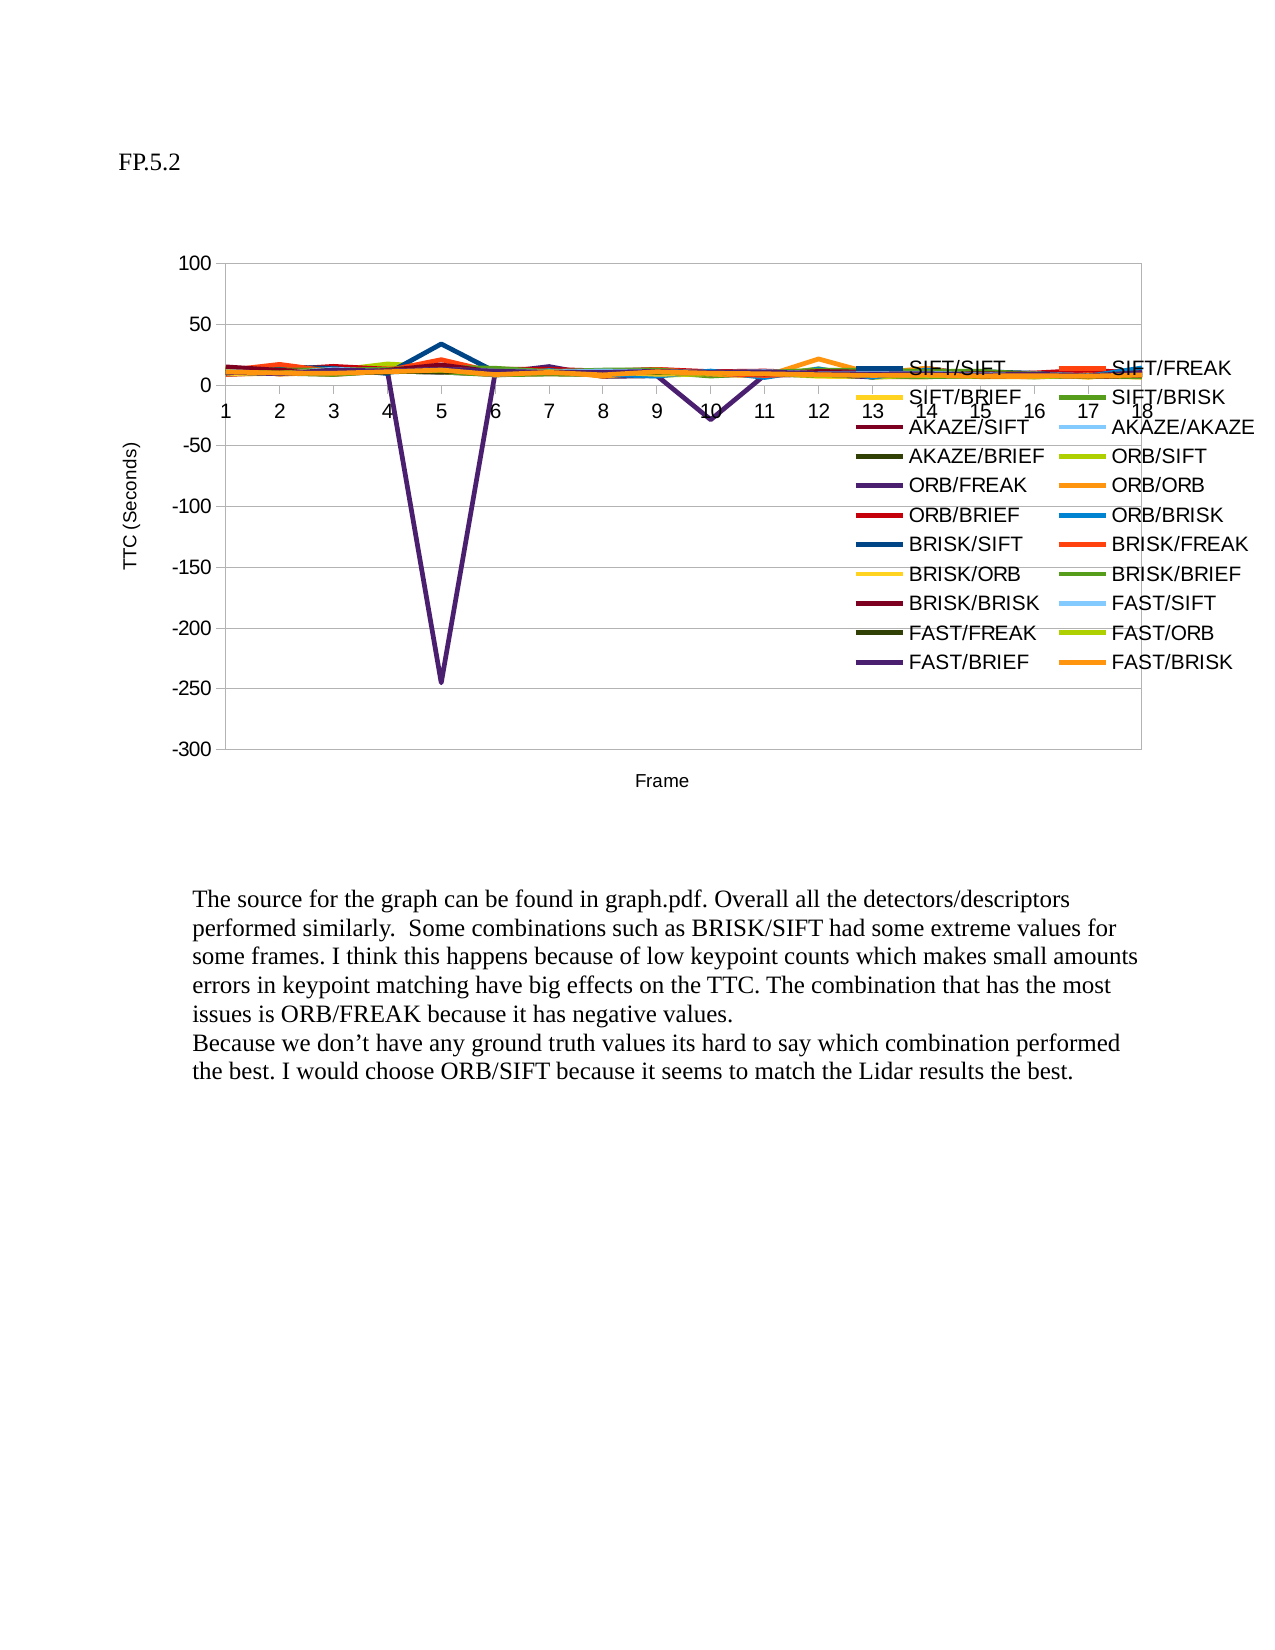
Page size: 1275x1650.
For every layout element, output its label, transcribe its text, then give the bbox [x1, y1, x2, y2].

text FP.5.2 [118, 147, 1157, 176]
text Because we don’t have any ground truth values its hard to say which combination performed the best. I would choose ORB/SIFT because it seems to match the Lidar results the best. [192, 1028, 1157, 1085]
text The source for the graph can be found in graph.pdf. Overall all the detectors/descriptors performed similarly. Some combinations such as BRISK/SIFT had some extreme values for some frames. I think this happens because of low keypoint counts which makes small amounts errors in keypoint matching have big effects on the TTC. The combination that has the most issues is ORB/FREAK because it has negative values. [192, 884, 1157, 1028]
